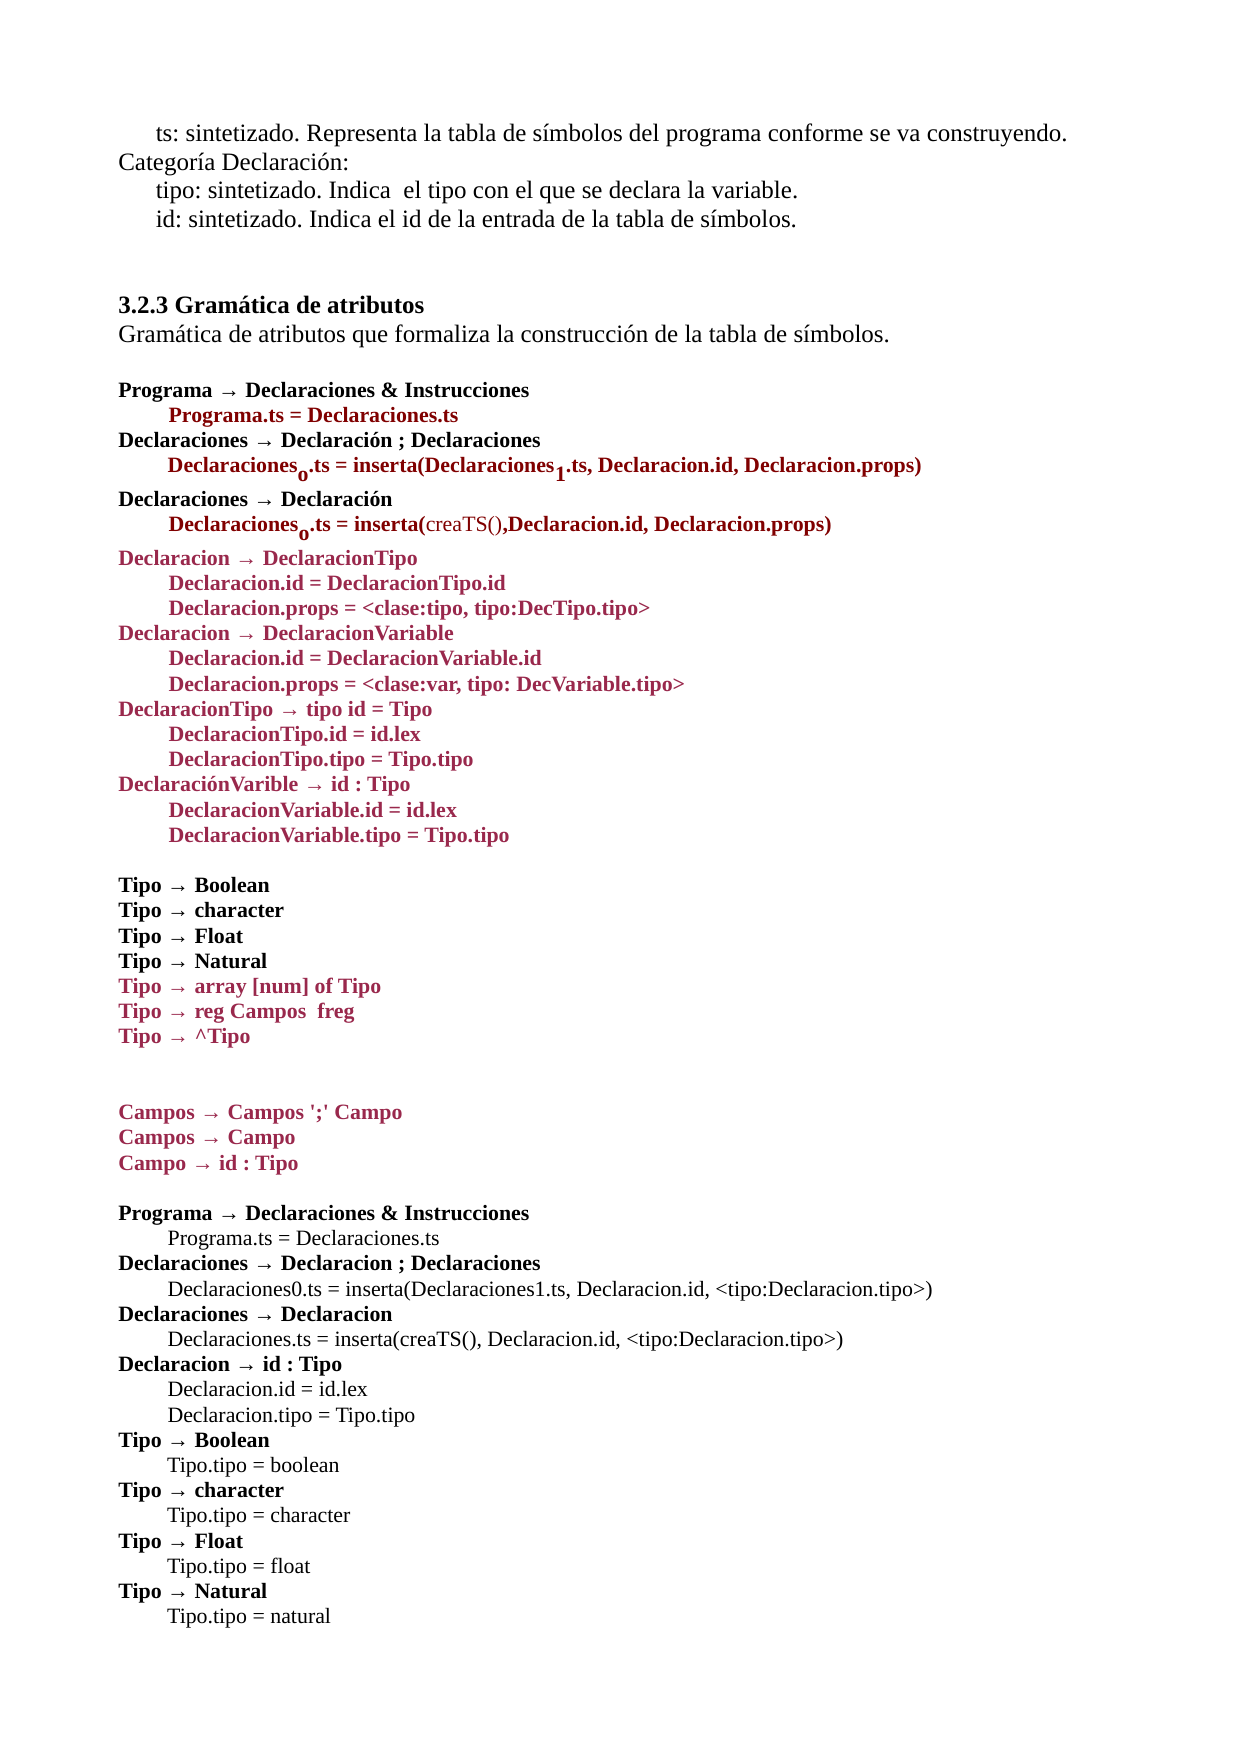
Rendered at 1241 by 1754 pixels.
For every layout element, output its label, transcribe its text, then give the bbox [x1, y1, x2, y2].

text DeclaracionVariable.id = id.lex [118, 797, 1122, 822]
text Tipo → reg Campos freg [118, 998, 1122, 1023]
text tipo: sintetizado. Indica el tipo con el que se declara la variable. [118, 176, 1122, 204]
text Declaracion → id : Tipo [118, 1351, 1122, 1376]
text Tipo → array [num] of Tipo [118, 973, 1122, 998]
text Declaraciones → Declaración [118, 486, 1122, 511]
text Programa.ts = Declaraciones.ts [118, 1225, 1122, 1250]
text Declaracion.props = <clase:tipo, tipo:DecTipo.tipo> [118, 595, 1122, 620]
text Campos → Campos ';' Campo [118, 1099, 1122, 1124]
text Tipo → Float [118, 923, 1122, 948]
text Declaraciones → Declaracion [118, 1301, 1122, 1326]
text Tipo → Boolean [118, 872, 1122, 897]
text Declaracion.id = DeclaracionTipo.id [118, 570, 1122, 595]
text Declaracion.tipo = Tipo.tipo [118, 1402, 1122, 1427]
text Tipo.tipo = float [118, 1553, 1122, 1578]
text Declaracioneso.ts = inserta(creaTS(),Declaracion.id, Declaracion.props) [118, 511, 1122, 544]
text DeclaracionVariable.tipo = Tipo.tipo [118, 822, 1122, 847]
text DeclaraciónVarible → id : Tipo [118, 771, 1122, 797]
text DeclaracionTipo.id = id.lex [118, 721, 1122, 746]
text Declaraciones → Declaración ; Declaraciones [118, 427, 1122, 452]
text ts: sintetizado. Representa la tabla de símbolos del programa conforme se va construyendo. [118, 118, 1122, 147]
text Tipo → Natural [118, 948, 1122, 973]
text Tipo.tipo = boolean [118, 1452, 1122, 1477]
text Tipo → character [118, 897, 1122, 923]
text Gramática de atributos que formaliza la construcción de la tabla de símbolos. [118, 319, 1122, 348]
text Declaracion → DeclaracionVariable [118, 620, 1122, 645]
text Declaracion.id = DeclaracionVariable.id [118, 645, 1122, 671]
text id: sintetizado. Indica el id de la entrada de la tabla de símbolos. [118, 204, 1122, 233]
text Declaracion.props = <clase:var, tipo: DecVariable.tipo> [118, 671, 1122, 696]
text Declaraciones.ts = inserta(creaTS(), Declaracion.id, <tipo:Declaracion.tipo>) [118, 1326, 1122, 1351]
text Campos → Campo [118, 1124, 1122, 1149]
text Declaracioneso.ts = inserta(Declaraciones1.ts, Declaracion.id, Declaracion.props) [118, 452, 1122, 486]
text Tipo → Boolean [118, 1427, 1122, 1452]
text Tipo → Float [118, 1528, 1122, 1553]
text Declaracion.id = id.lex [118, 1376, 1122, 1402]
text 3.2.3 Gramática de atributos [118, 291, 1122, 319]
text DeclaracionTipo → tipo id = Tipo [118, 696, 1122, 721]
text Declaracion → DeclaracionTipo [118, 544, 1122, 570]
text Tipo → Natural [118, 1578, 1122, 1603]
text Programa.ts = Declaraciones.ts [118, 402, 1122, 427]
text Programa → Declaraciones & Instrucciones [118, 377, 1122, 402]
text Tipo → character [118, 1477, 1122, 1502]
text Tipo → ^Tipo [118, 1023, 1122, 1049]
text Declaraciones → Declaracion ; Declaraciones [118, 1250, 1122, 1276]
text DeclaracionTipo.tipo = Tipo.tipo [118, 746, 1122, 771]
text Programa → Declaraciones & Instrucciones [118, 1200, 1122, 1225]
text Campo → id : Tipo [118, 1149, 1122, 1175]
text Tipo.tipo = natural [118, 1603, 1122, 1628]
text Declaraciones0.ts = inserta(Declaraciones1.ts, Declaracion.id, <tipo:Declaracion.tipo>) [118, 1276, 1122, 1301]
text Categoría Declaración: [118, 147, 1122, 176]
text Tipo.tipo = character [118, 1502, 1122, 1528]
